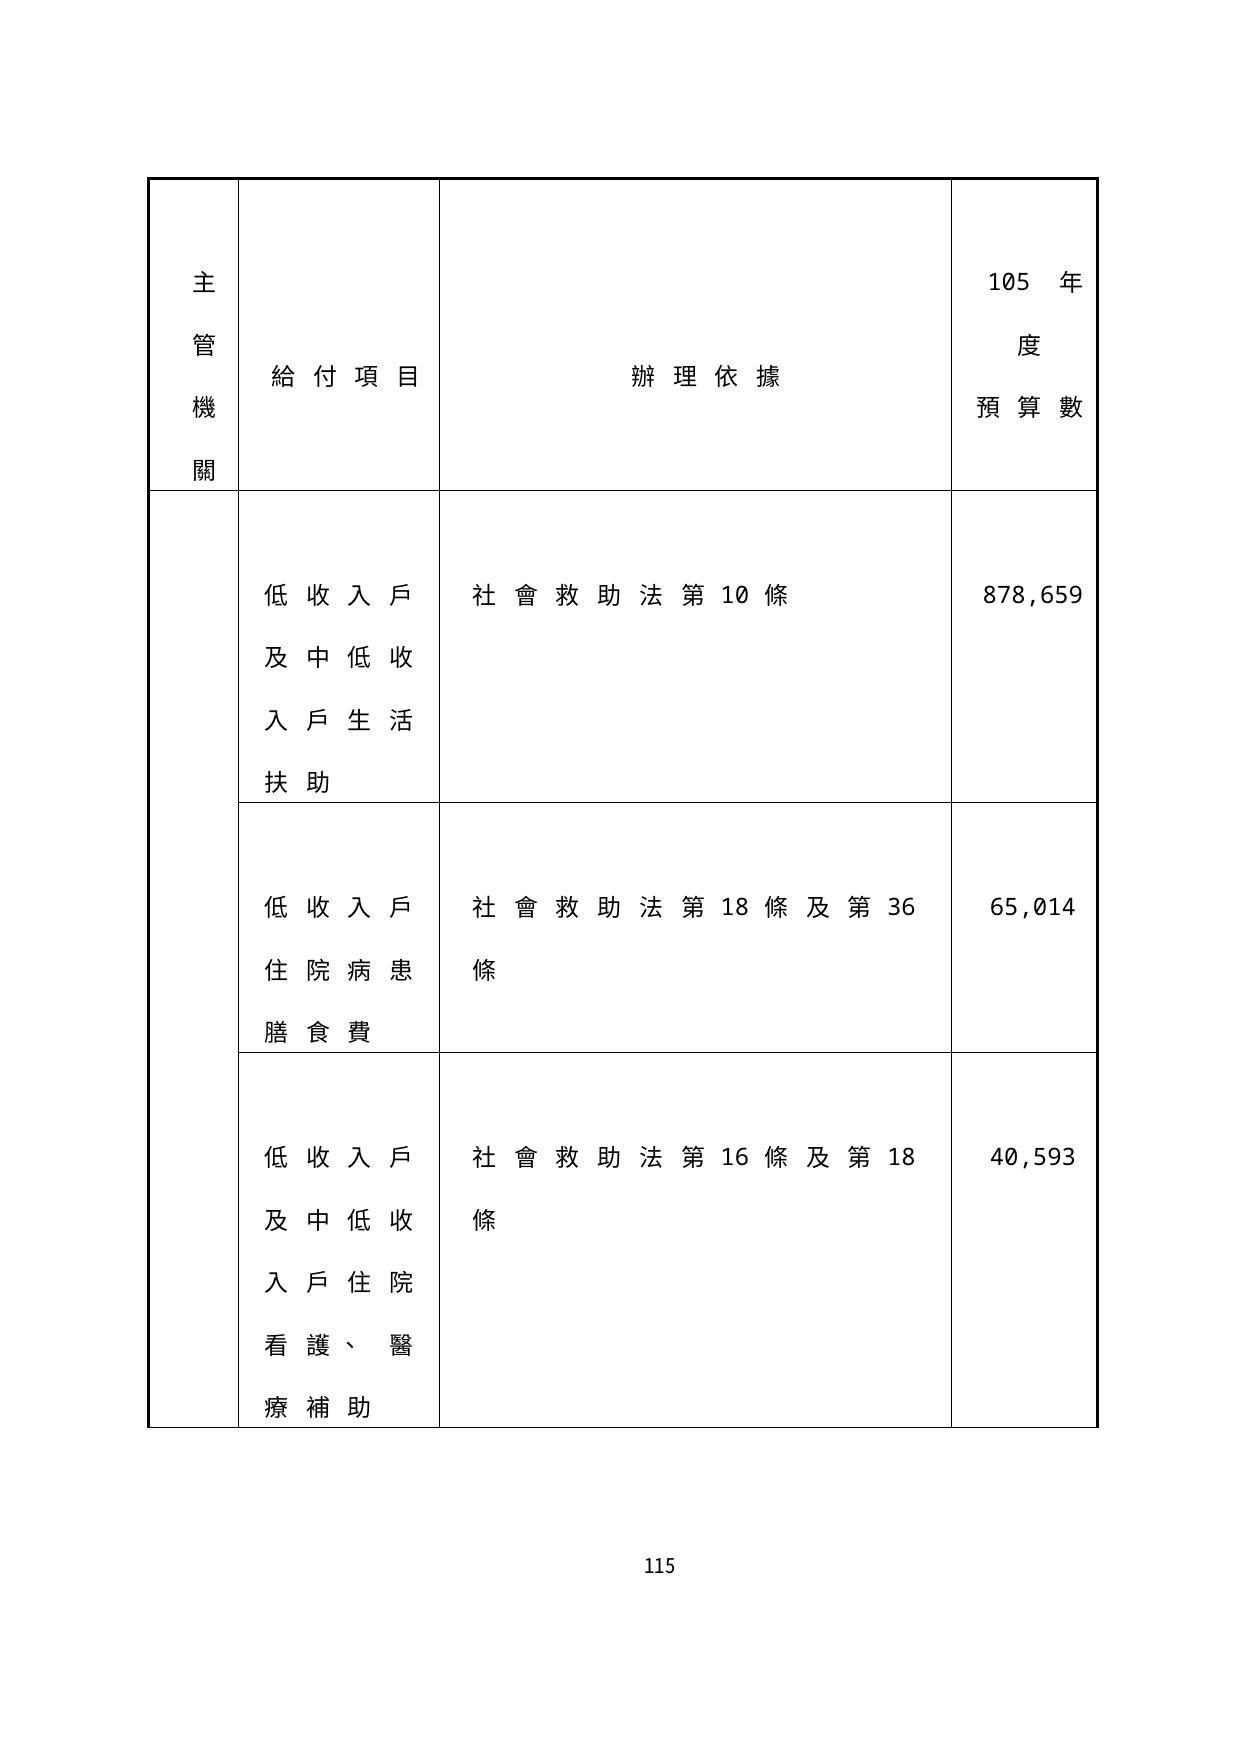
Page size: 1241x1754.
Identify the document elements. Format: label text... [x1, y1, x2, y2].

table_cell 40,593 [952, 1053, 1096, 1427]
table_header 辦理依據 [440, 180, 951, 490]
table_header 主管 機關 [150, 180, 238, 490]
table_cell 低收入戶及中低收入戶住院看護、醫療補助 [239, 1053, 439, 1427]
table_cell 社會救助法第10條 [440, 491, 951, 802]
table_cell 低收入戶及中低收入戶生活扶助 [239, 491, 439, 802]
table_cell 65,014 [952, 803, 1096, 1052]
table_cell 社會救助法第18條及第36條 [440, 803, 951, 1052]
table_cell [150, 491, 238, 1427]
table_cell 低收入戶住院病患膳食費 [239, 803, 439, 1052]
table_header 給付項目 [239, 180, 439, 490]
table_header 105年度 預算數 [952, 180, 1096, 490]
table_cell 878,659 [952, 491, 1096, 802]
table_cell 社會救助法第16條及第18條 [440, 1053, 951, 1427]
